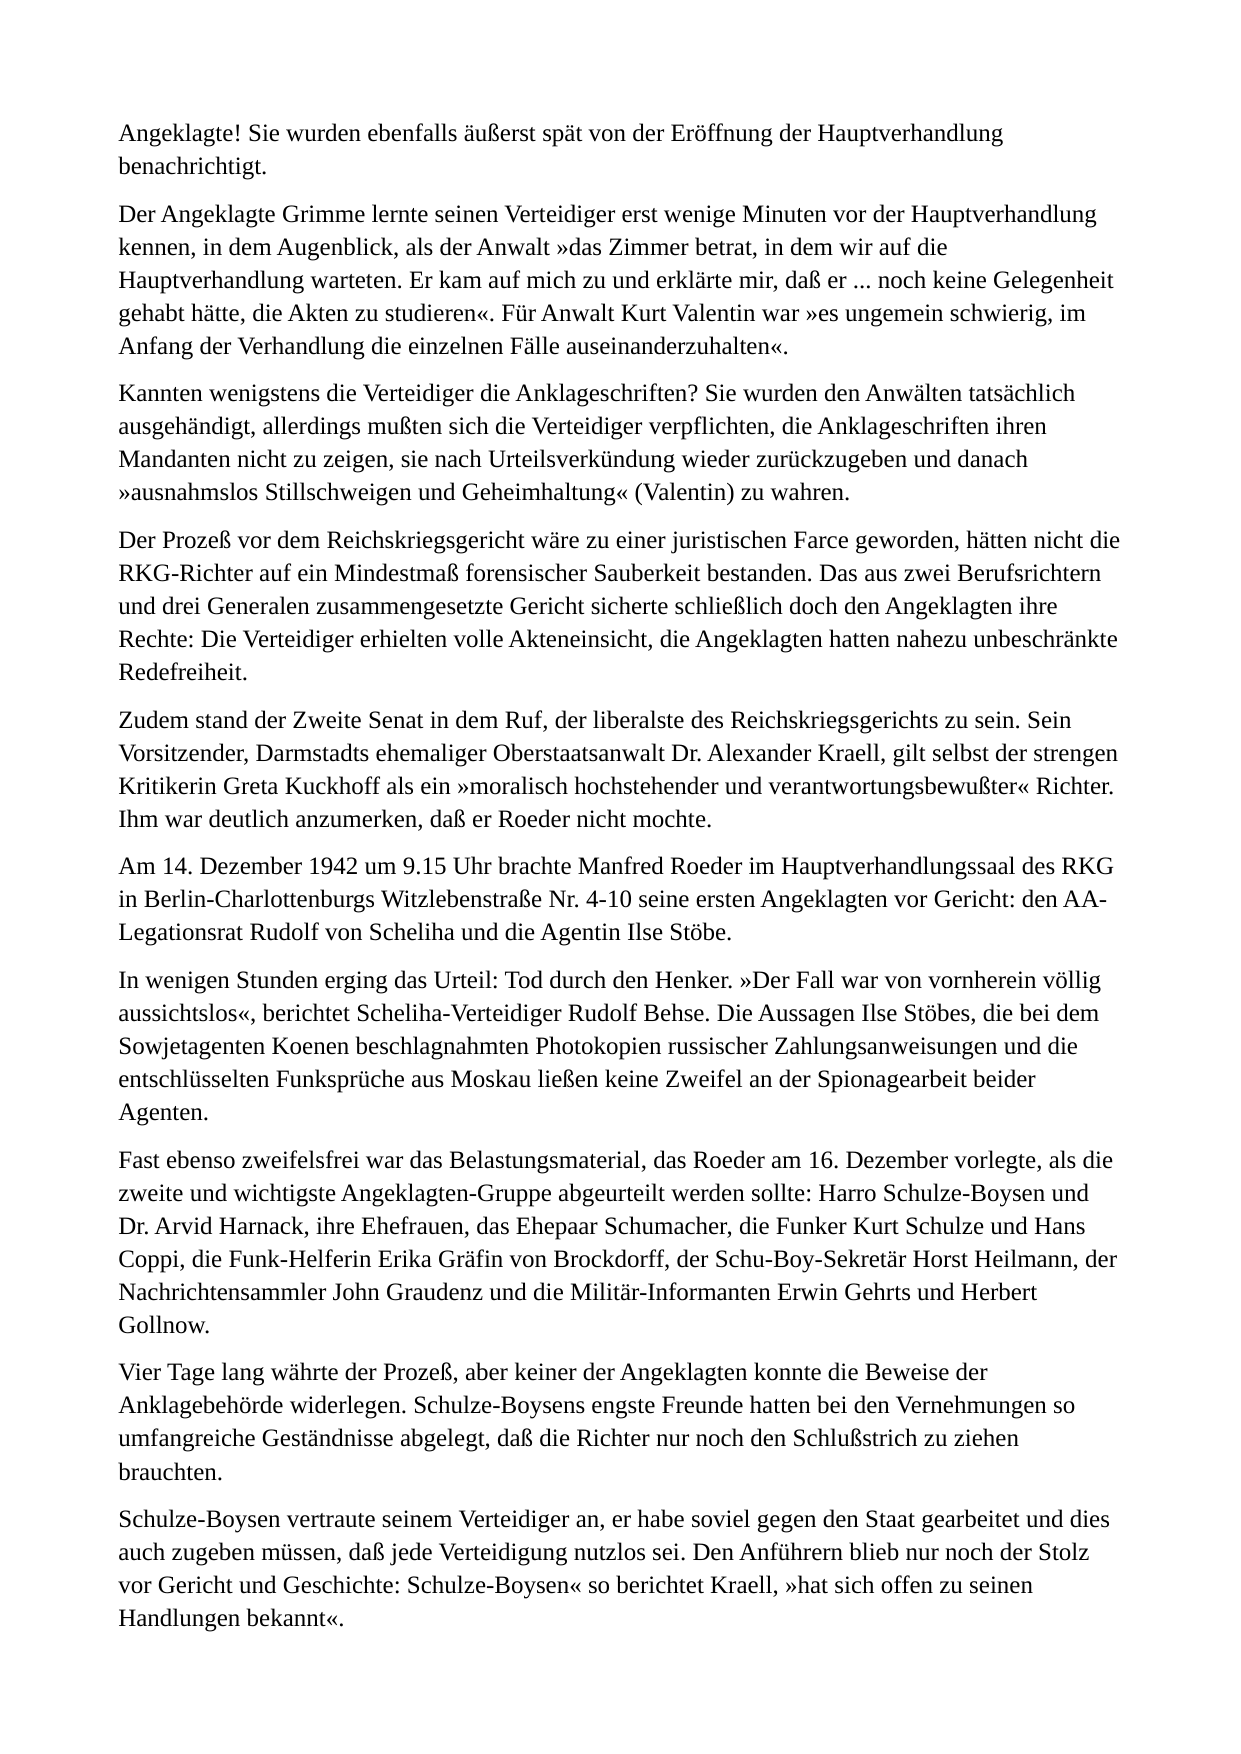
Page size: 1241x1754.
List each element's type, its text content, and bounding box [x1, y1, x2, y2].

text In wenigen Stunden erging das Urteil: Tod durch den Henker. »Der Fall war von vornherein völlig aussichtslos«, berichtet Scheliha-Verteidiger Rudolf Behse. Die Aussagen Ilse Stöbes, die bei dem Sowjetagenten Koenen beschlagnahmten Photokopien russischer Zahlungsanweisungen und die entschlüsselten Funksprüche aus Moskau ließen keine Zweifel an der Spionagearbeit beider Agenten. [118, 965, 1122, 1126]
text Vier Tage lang währte der Prozeß, aber keiner der Angeklagten konnte die Beweise der Anklagebehörde widerlegen. Schulze-Boysens engste Freunde hatten bei den Vernehmungen so umfangreiche Geständnisse abgelegt, daß die Richter nur noch den Schlußstrich zu ziehen brauchten. [118, 1357, 1122, 1485]
text Fast ebenso zweifelsfrei war das Belastungsmaterial, das Roeder am 16. Dezember vorlegte, als die zweite und wichtigste Angeklagten-Gruppe abgeurteilt werden sollte: Harro Schulze-Boysen und Dr. Arvid Harnack, ihre Ehefrauen, das Ehepaar Schumacher, die Funker Kurt Schulze und Hans Coppi, die Funk-Helferin Erika Gräfin von Brockdorff, der Schu-Boy-Sekretär Horst Heilmann, der Nachrichtensammler John Graudenz und die Militär-Informanten Erwin Gehrts und Herbert Gollnow. [118, 1145, 1122, 1339]
text Am 14. Dezember 1942 um 9.15 Uhr brachte Manfred Roeder im Hauptverhandlungssaal des RKG in Berlin-Charlottenburgs Witzlebenstraße Nr. 4-10 seine ersten Angeklagten vor Gericht: den AA-Legationsrat Rudolf von Scheliha und die Agentin Ilse Stöbe. [118, 851, 1122, 946]
text Der Prozeß vor dem Reichskriegsgericht wäre zu einer juristischen Farce geworden, hätten nicht die RKG-Richter auf ein Mindestmaß forensischer Sauberkeit bestanden. Das aus zwei Berufsrichtern und drei Generalen zusammengesetzte Gericht sicherte schließlich doch den Angeklagten ihre Rechte: Die Verteidiger erhielten volle Akteneinsicht, die Angeklagten hatten nahezu unbeschränkte Redefreiheit. [118, 525, 1122, 686]
text Der Angeklagte Grimme lernte seinen Verteidiger erst wenige Minuten vor der Hauptverhandlung kennen, in dem Augenblick, als der Anwalt »das Zimmer betrat, in dem wir auf die Hauptverhandlung warteten. Er kam auf mich zu und erklärte mir, daß er ... noch keine Gelegenheit gehabt hätte, die Akten zu studieren«. Für Anwalt Kurt Valentin war »es ungemein schwierig, im Anfang der Verhandlung die einzelnen Fälle auseinanderzuhalten«. [118, 199, 1122, 359]
text Zudem stand der Zweite Senat in dem Ruf, der liberalste des Reichskriegsgerichts zu sein. Sein Vorsitzender, Darmstadts ehemaliger Oberstaatsanwalt Dr. Alexander Kraell, gilt selbst der strengen Kritikerin Greta Kuckhoff als ein »moralisch hochstehender und verantwortungsbewußter« Richter. Ihm war deutlich anzumerken, daß er Roeder nicht mochte. [118, 705, 1122, 833]
text Kannten wenigstens die Verteidiger die Anklageschriften? Sie wurden den Anwälten tatsächlich ausgehändigt, allerdings mußten sich die Verteidiger verpflichten, die Anklageschriften ihren Mandanten nicht zu zeigen, sie nach Urteilsverkündung wieder zurückzugeben und danach »ausnahmslos Stillschweigen und Geheimhaltung« (Valentin) zu wahren. [118, 378, 1122, 506]
text Schulze-Boysen vertraute seinem Verteidiger an, er habe soviel gegen den Staat gearbeitet und dies auch zugeben müssen, daß jede Verteidigung nutzlos sei. Den Anführern blieb nur noch der Stolz vor Gericht und Geschichte: Schulze-Boysen« so berichtet Kraell, »hat sich offen zu seinen Handlungen bekannt«. [118, 1504, 1122, 1632]
text Angeklagte! Sie wurden ebenfalls äußerst spät von der Eröffnung der Hauptverhandlung benachrichtigt. [118, 118, 1122, 180]
